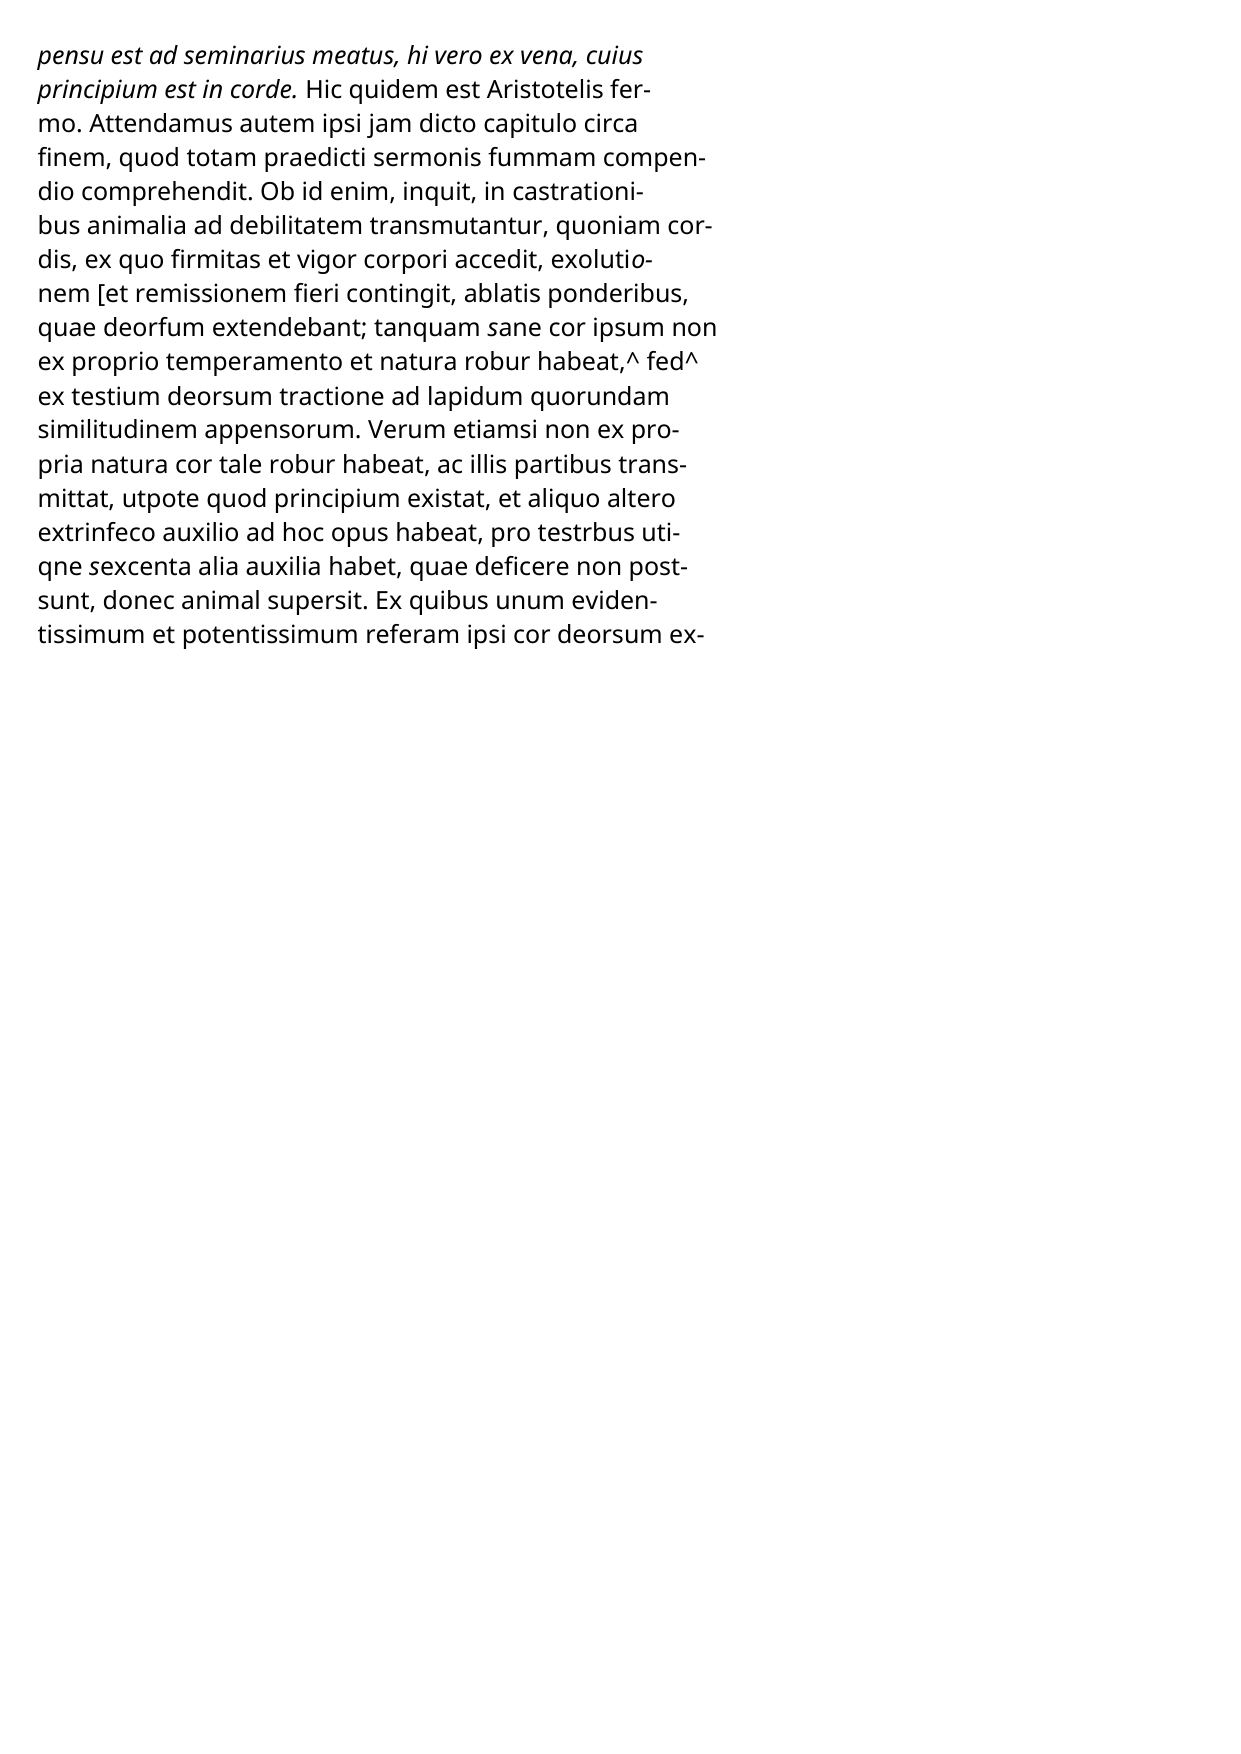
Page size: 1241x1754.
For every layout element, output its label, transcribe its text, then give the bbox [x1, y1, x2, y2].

text pensu est ad seminarius meatus, hi vero ex vena, cuius principium est in corde. Hic quidem est Aristotelis fer- mo. Attendamus autem ipsi jam dicto capitulo circa finem, quod totam praedicti sermonis fummam compen- dio comprehendit. Ob id enim, inquit, in castrationi- bus animalia ad debilitatem transmutantur, quoniam cor- dis, ex quo firmitas et vigor corpori accedit, exolutio- nem [et remissionem fieri contingit, ablatis ponderibus, quae deorfum extendebant; tanquam sane cor ipsum non ex proprio temperamento et natura robur habeat,^ fed^ ex testium deorsum tractione ad lapidum quorundam similitudinem appensorum. Verum etiamsi non ex pro- pria natura cor tale robur habeat, ac illis partibus trans- mittat, utpote quod principium existat, et aliquo altero extrinfeco auxilio ad hoc opus habeat, pro testrbus uti- qne sexcenta alia auxilia habet, quae deficere non post- sunt, donec animal supersit. Ex quibus unum eviden- tissimum et potentissimum referam ipsi cor deorsum ex- [37, 37, 1203, 651]
